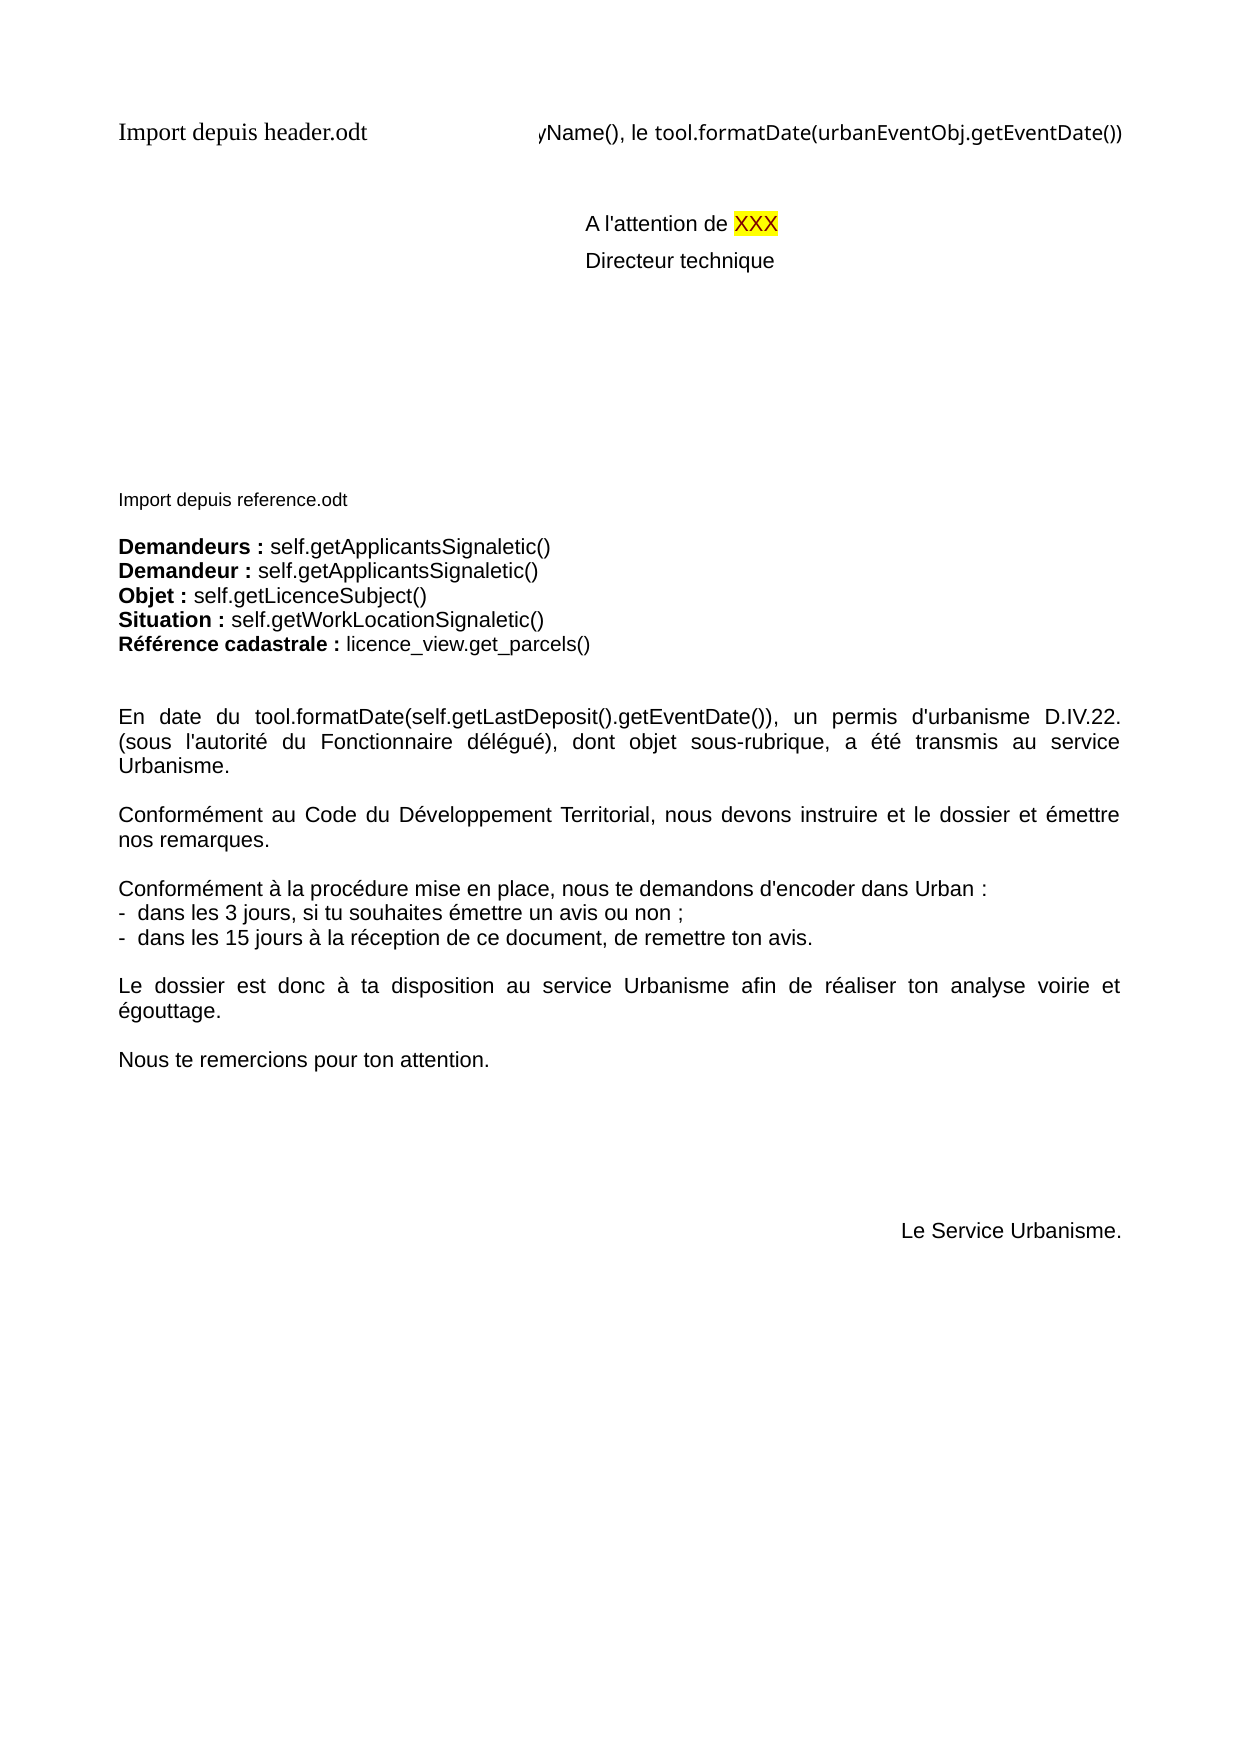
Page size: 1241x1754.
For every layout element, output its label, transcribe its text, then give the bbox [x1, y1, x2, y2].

text Situation : self.getWorkLocationSignaletic() [118, 608, 1122, 633]
text Demandeur : self.getApplicantsSignaletic() [118, 559, 1122, 584]
text Directeur technique [585, 248, 1108, 273]
text - dans les 3 jours, si tu souhaites émettre un avis ou non ; [118, 901, 1122, 925]
text Conformément à la procédure mise en place, nous te demandons d'encoder dans Urban : [118, 876, 1122, 901]
text Conformément au Code du Développement Territorial, nous devons instruire et le dossier et émettre nos remarques. [118, 803, 1122, 852]
text Import depuis reference.odt [118, 489, 1122, 510]
text Référence cadastrale : licence_view.get_parcels() [118, 633, 1122, 656]
text A l'attention de XXX [585, 211, 1108, 236]
text tool.getCityName(), le tool.formatDate(urbanEventObj.getEventDate()) [118, 118, 1122, 427]
text Le dossier est donc à ta disposition au service Urbanisme afin de réaliser ton analyse voirie et égouttage. [118, 974, 1122, 1023]
text - dans les 15 jours à la réception de ce document, de remettre ton avis. [118, 925, 1122, 949]
text Objet : self.getLicenceSubject() [118, 584, 1122, 608]
text Import depuis header.odt [118, 118, 539, 146]
text Demandeurs : self.getApplicantsSignaletic() [118, 535, 1122, 559]
text Le Service Urbanisme. [118, 1219, 1122, 1243]
text En date du tool.formatDate(self.getLastDeposit().getEventDate()), un permis d'urbanisme D.IV.22. (sous l'autorité du Fonctionnaire délégué), dont objet sous-rubrique, a été transmis au service Urbanisme. [118, 705, 1122, 778]
text Nous te remercions pour ton attention. [118, 1047, 1122, 1072]
